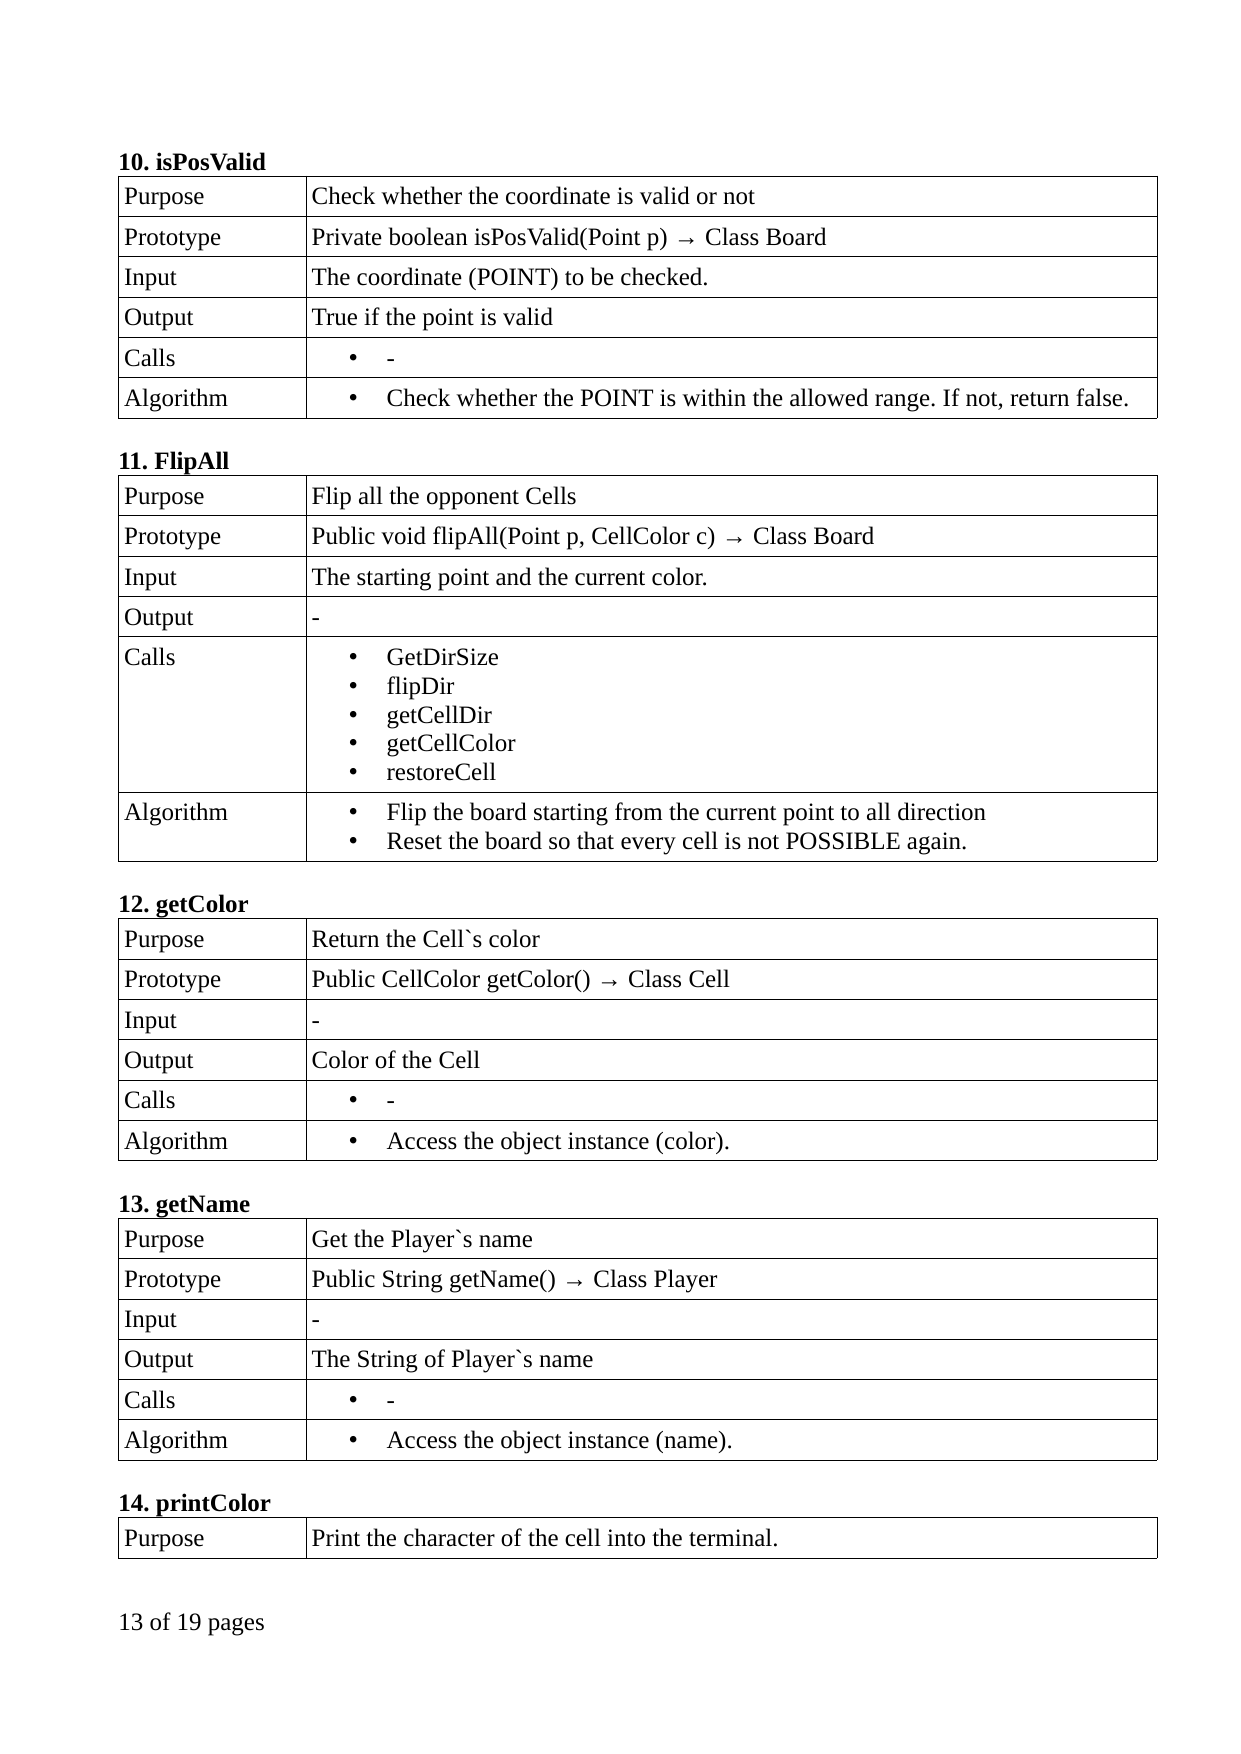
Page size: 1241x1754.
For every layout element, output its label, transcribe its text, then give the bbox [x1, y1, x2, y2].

table_cell The starting point and the current color. [307, 557, 1157, 596]
table_header Return the Cell`s color [307, 919, 1157, 959]
text 14. printColor [118, 1488, 1122, 1517]
table_cell - [307, 338, 1157, 377]
table_cell - [307, 1081, 1157, 1120]
table_cell Access the object instance (color). [307, 1121, 1157, 1160]
table_header Purpose [119, 919, 306, 959]
table_cell True if the point is valid [307, 298, 1157, 337]
table_cell Prototype [119, 217, 306, 256]
table_header Flip all the opponent Cells [307, 476, 1157, 515]
table_cell Output [119, 1340, 306, 1379]
table_cell Algorithm [119, 378, 306, 417]
table_cell Output [119, 1040, 306, 1079]
table_header Get the Player`s name [307, 1219, 1157, 1258]
table_cell The coordinate (POINT) to be checked. [307, 257, 1157, 297]
table_cell Calls [119, 338, 306, 377]
table_cell Private boolean isPosValid(Point p) → Class Board [307, 217, 1157, 256]
table_header Purpose [119, 1518, 306, 1558]
table_header Purpose [119, 476, 306, 515]
table_cell - [307, 1300, 1157, 1339]
table_cell Public CellColor getColor() → Class Cell [307, 960, 1157, 999]
table_cell Flip the board starting from the current point to all direction Reset the board so that every cell is not POSSIBLE again. [307, 793, 1157, 861]
table_cell Input [119, 1300, 306, 1339]
table_cell Public void flipAll(Point p, CellColor c) → Class Board [307, 516, 1157, 556]
table_cell Algorithm [119, 793, 306, 861]
table_cell Prototype [119, 516, 306, 556]
table_cell Calls [119, 637, 306, 792]
table_cell - [307, 1380, 1157, 1419]
table_cell Prototype [119, 1259, 306, 1298]
text 11. FlipAll [118, 446, 1122, 475]
table_header Purpose [119, 1219, 306, 1258]
table_cell Public String getName() → Class Player [307, 1259, 1157, 1298]
text 13. getName [118, 1189, 1122, 1218]
table_cell Algorithm [119, 1420, 306, 1460]
table_header Check whether the coordinate is valid or not [307, 177, 1157, 216]
table_cell GetDirSize flipDir getCellDir getCellColor restoreCell [307, 637, 1157, 792]
text 12. getColor [118, 889, 1122, 918]
table_header Print the character of the cell into the terminal. [307, 1518, 1157, 1558]
table_cell Access the object instance (name). [307, 1420, 1157, 1460]
text 10. isPosValid [118, 147, 1122, 176]
table_cell The String of Player`s name [307, 1340, 1157, 1379]
table_cell Input [119, 257, 306, 297]
table_cell Calls [119, 1380, 306, 1419]
table_cell Input [119, 557, 306, 596]
table_cell Calls [119, 1081, 306, 1120]
table_cell Input [119, 1000, 306, 1039]
table_cell Check whether the POINT is within the allowed range. If not, return false. [307, 378, 1157, 417]
table_header Purpose [119, 177, 306, 216]
table_cell Prototype [119, 960, 306, 999]
table_cell Output [119, 298, 306, 337]
table_cell Algorithm [119, 1121, 306, 1160]
table_cell Output [119, 597, 306, 636]
table_cell Color of the Cell [307, 1040, 1157, 1079]
table_cell - [307, 1000, 1157, 1039]
table_cell - [307, 597, 1157, 636]
